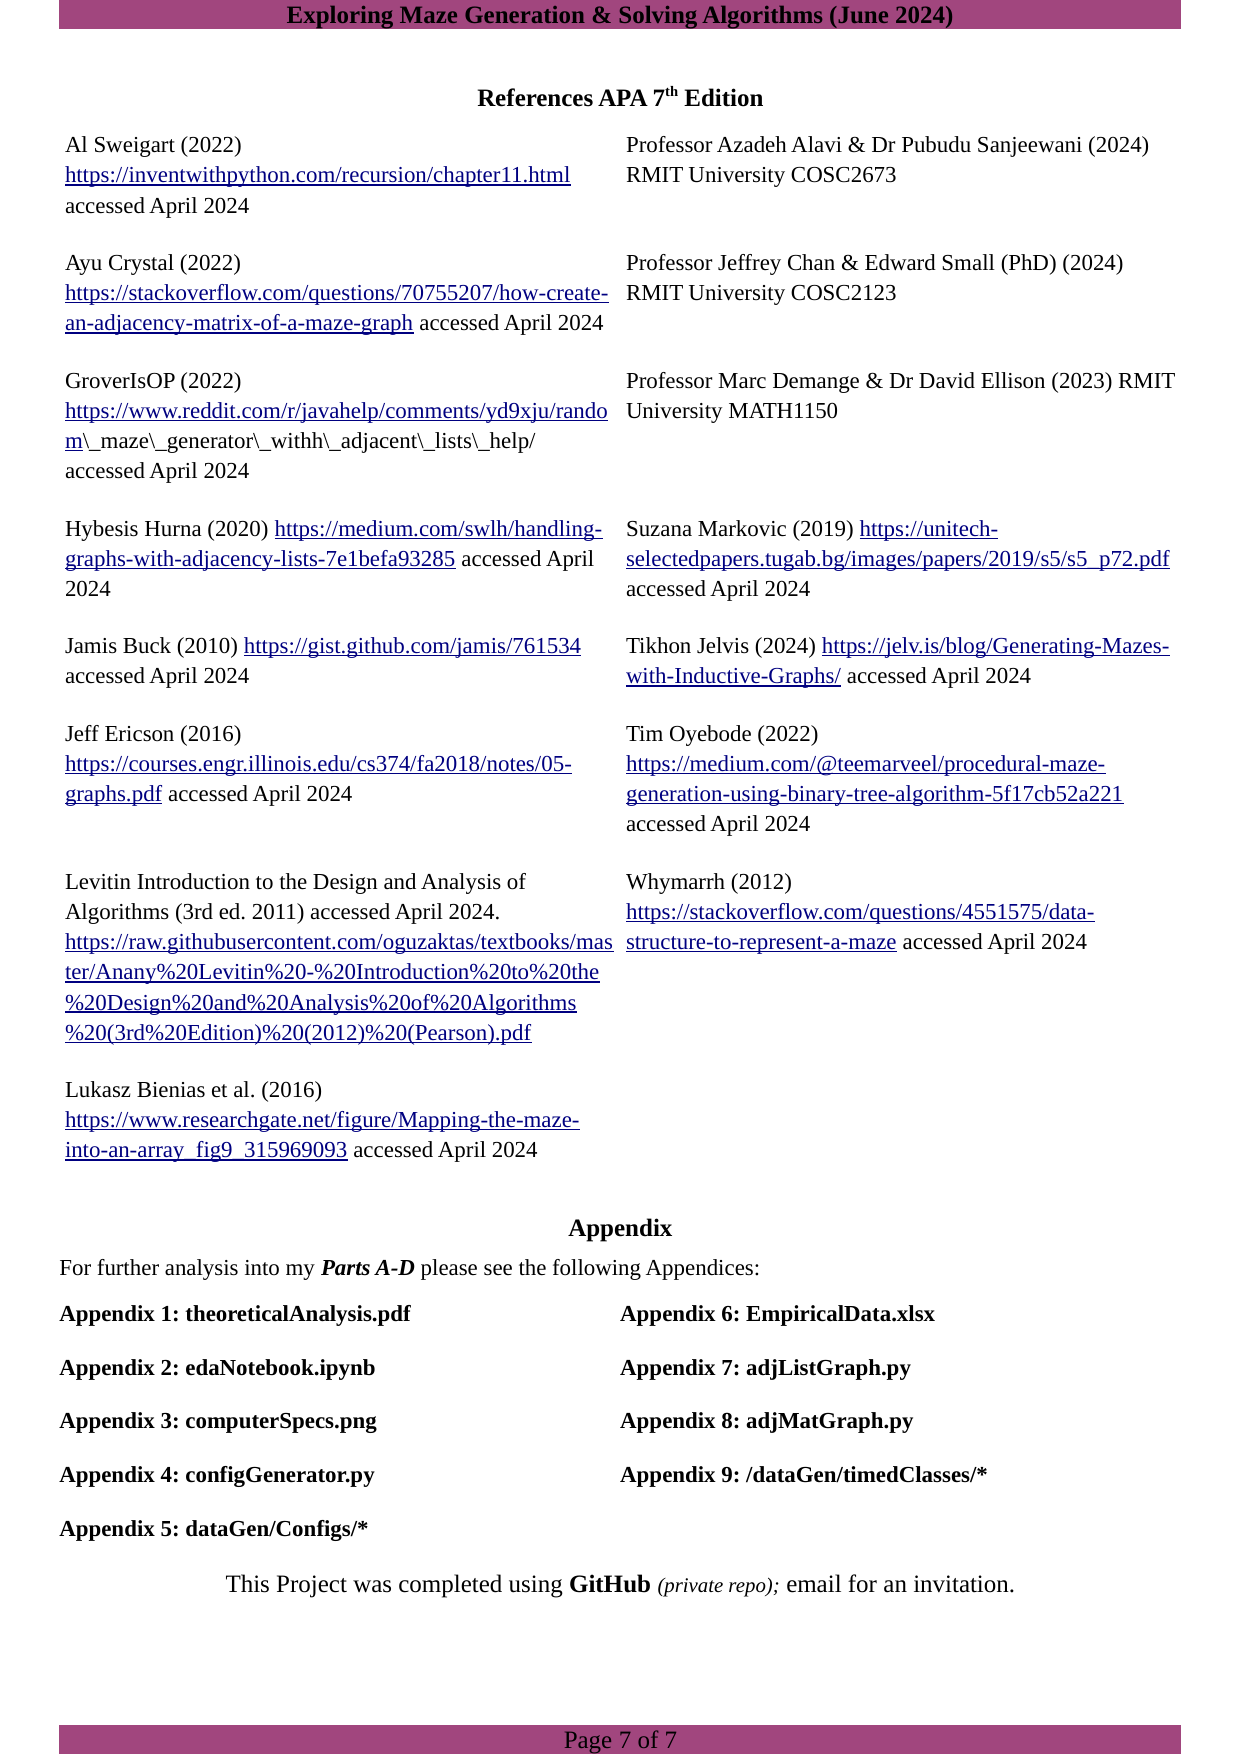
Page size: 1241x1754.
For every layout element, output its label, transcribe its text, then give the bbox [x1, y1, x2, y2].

table_cell Levitin Introduction to the Design and Analysis of Algorithms (3rd ed. 2011) accessed April 2024. https://raw.githubusercontent.com/oguzaktas/textbooks/master/Anany%20Levitin%20-%20Introduction%20to%20the%20Design%20and%20Analysis%20of%20Algorithms%20(3rd%20Edition)%20(2012)%20(Pearson).pdf [60, 862, 619, 1069]
table_cell Appendix 7: adjListGraph.py [621, 1354, 1181, 1407]
table_cell Whymarrh (2012) https://stackoverflow.com/questions/4551575/data-structure-to-represent-a-maze accessed April 2024 [621, 862, 1181, 1069]
table_cell Hybesis Hurna (2020) https://medium.com/swlh/handling-graphs-with-adjacency-lists-7e1befa93285 accessed April 2024 [60, 509, 619, 626]
table_header Appendix 1: theoreticalAnalysis.pdf [60, 1300, 619, 1353]
table_cell Jamis Buck (2010) https://gist.github.com/jamis/761534 accessed April 2024 [60, 627, 619, 713]
subtitle Appendix [59, 1213, 1181, 1242]
table_cell Professor Marc Demange & Dr David Ellison (2023) RMIT University MATH1150 [621, 361, 1181, 508]
table_cell Jeff Ericson (2016) https://courses.engr.illinois.edu/cs374/fa2018/notes/05-graphs.pdf accessed April 2024 [60, 714, 619, 861]
table_cell Professor Jeffrey Chan & Edward Small (PhD) (2024) RMIT University COSC2123 [621, 243, 1181, 360]
text For further analysis into my Parts A-D please see the following Appendices: [59, 1254, 1181, 1281]
table_header Professor Azadeh Alavi & Dr Pubudu Sanjeewani (2024) RMIT University COSC2673 [621, 126, 1181, 242]
table_cell Lukasz Bienias et al. (2016) https://www.researchgate.net/figure/Mapping-the-maze-into-an-array_fig9_315969093 accessed April 2024 [60, 1070, 619, 1187]
subtitle References APA 7th Edition [59, 83, 1181, 112]
table_cell Appendix 8: adjMatGraph.py [621, 1408, 1181, 1460]
table_cell Appendix 2: edaNotebook.ipynb [60, 1354, 619, 1407]
table_cell [621, 1070, 1181, 1187]
table_cell Appendix 4: configGenerator.py [60, 1461, 619, 1514]
table_cell Appendix 9: /dataGen/timedClasses/* [621, 1461, 1181, 1514]
table_header Al Sweigart (2022) https://inventwithpython.com/recursion/chapter11.html accessed April 2024 [60, 126, 619, 242]
table_cell Tikhon Jelvis (2024) https://jelv.is/blog/Generating-Mazes-with-Inductive-Graphs/ accessed April 2024 [621, 627, 1181, 713]
table_cell Appendix 5: dataGen/Configs/* [60, 1515, 619, 1568]
text This Project was completed using GitHub (private repo); email for an invitation. [59, 1569, 1181, 1598]
table_cell GroverIsOP (2022) https://www.reddit.com/r/javahelp/comments/yd9xju/random\_maze\_generator\_withh\_adjacent\_lists\_help/ accessed April 2024 [60, 361, 619, 508]
table_cell Suzana Markovic (2019) https://unitech-selectedpapers.tugab.bg/images/papers/2019/s5/s5_p72.pdf accessed April 2024 [621, 509, 1181, 626]
table_cell Appendix 3: computerSpecs.png [60, 1408, 619, 1460]
table_header Appendix 6: EmpiricalData.xlsx [621, 1300, 1181, 1353]
table_cell Ayu Crystal (2022) https://stackoverflow.com/questions/70755207/how-create-an-adjacency-matrix-of-a-maze-graph accessed April 2024 [60, 243, 619, 360]
table_cell Tim Oyebode (2022) https://medium.com/@teemarveel/procedural-maze-generation-using-binary-tree-algorithm-5f17cb52a221 accessed April 2024 [621, 714, 1181, 861]
table_cell [621, 1515, 1181, 1568]
